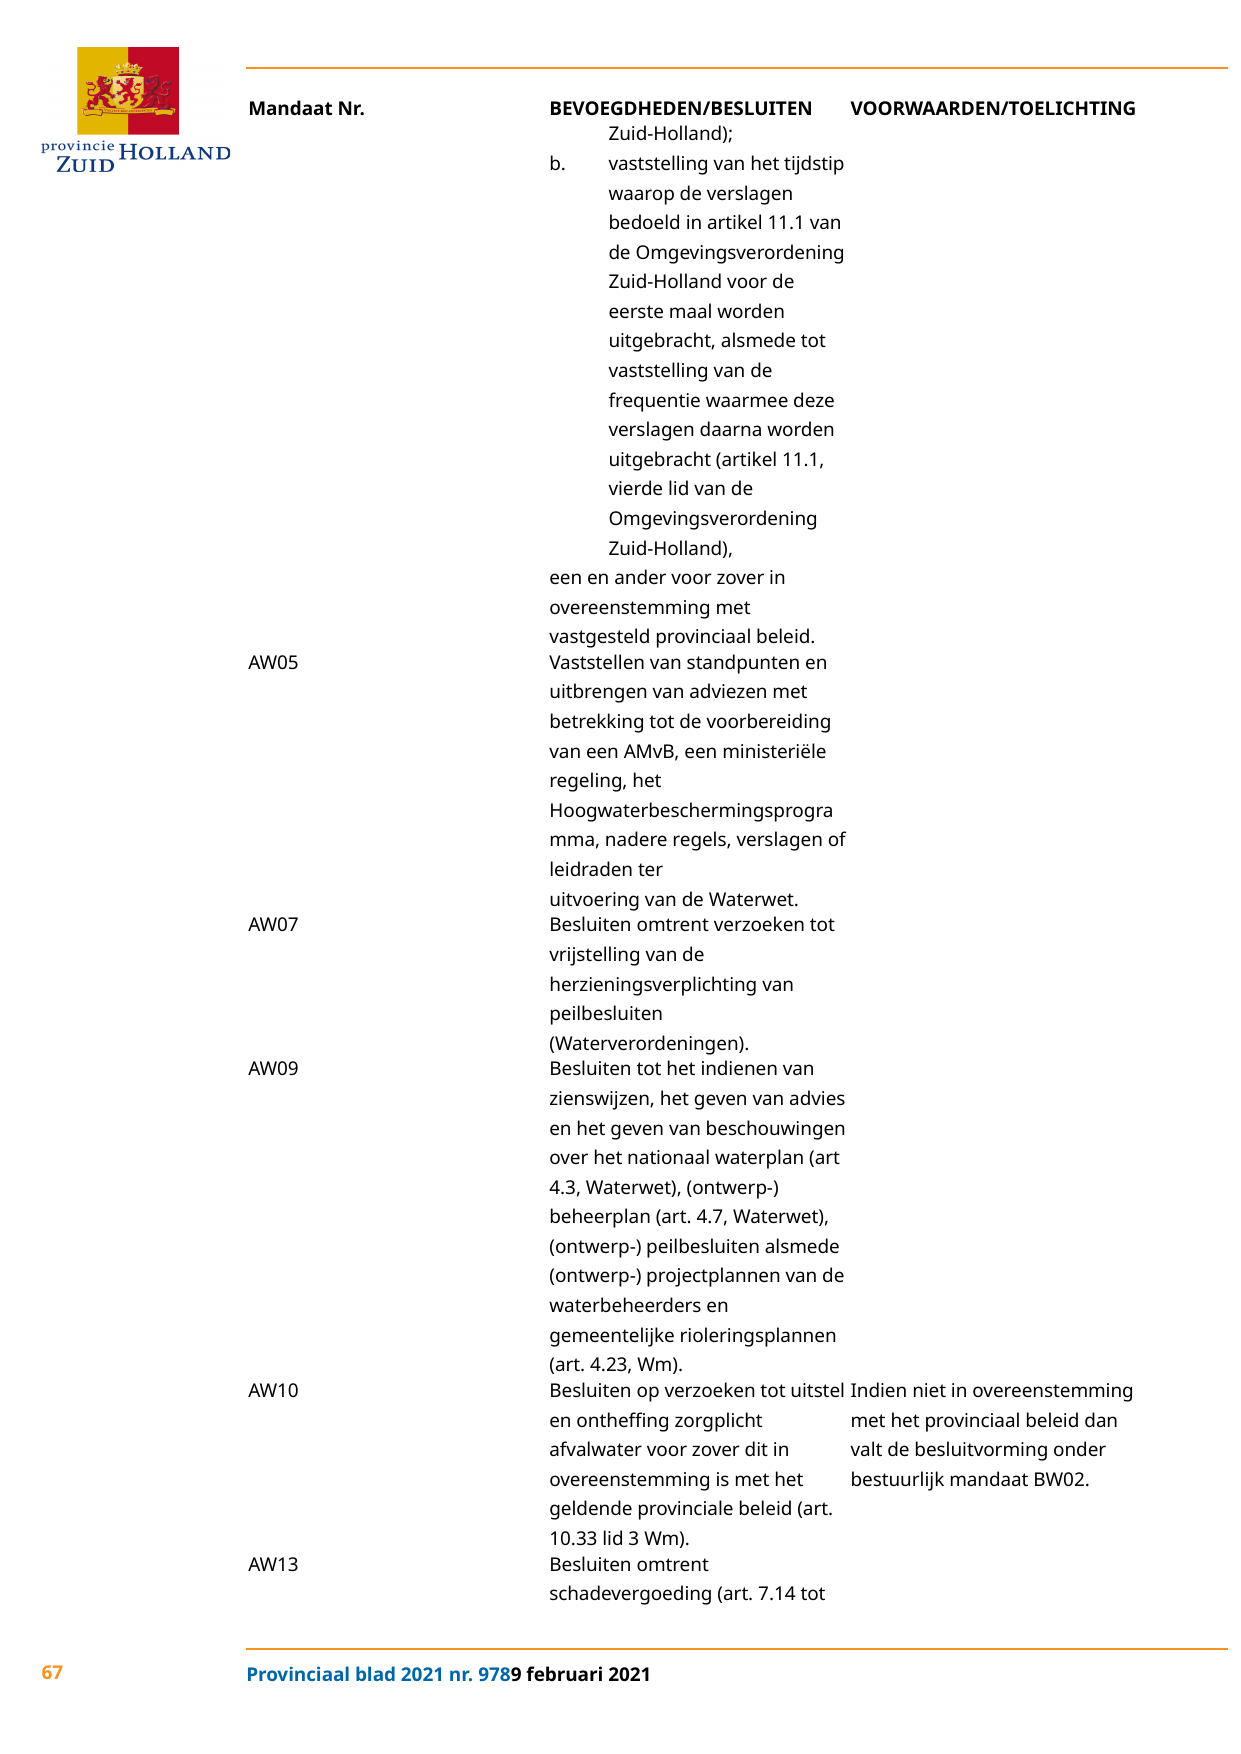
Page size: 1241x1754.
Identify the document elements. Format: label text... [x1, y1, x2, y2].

table_cell Besluiten tot het indienen van zienswijzen, het geven van advies en het geven van beschouwingen over het nationaal waterplan (art 4.3, Waterwet), (ontwerp-) beheerplan (art. 4.7, Waterwet), (ontwerp-) peilbesluiten alsmede (ontwerp-) projectplannen van de waterbeheerders en gemeentelijke rioleringsplannen (art. 4.23, Wm). [549, 1056, 850, 1377]
table_cell AW10 [248, 1377, 549, 1551]
table_cell Besluiten omtrent schadevergoeding (art. 7.14 tot [549, 1551, 850, 1606]
table_cell [850, 121, 1152, 649]
table_cell Indien niet in overeenstemming met het provinciaal beleid dan valt de besluitvorming onder bestuurlijk mandaat BW02. [850, 1377, 1152, 1551]
table_cell Zuid-Holland); vaststelling van het tijdstip waarop de verslagen bedoeld in artikel 11.1 van de Omgevingsverordening Zuid-Holland voor de eerste maal worden uitgebracht, alsmede tot vaststelling van de frequentie waarmee deze verslagen daarna worden uitgebracht (artikel 11.1, vierde lid van de Omgevingsverordening Zuid-Holland), een en ander voor zover in overeenstemming met vastgesteld provinciaal beleid. [549, 121, 850, 649]
table_header BEVOEGDHEDEN/BESLUITEN [549, 95, 850, 121]
table_cell [248, 121, 549, 649]
table_cell AW13 [248, 1551, 549, 1606]
table_header Mandaat Nr. [248, 95, 549, 121]
table_cell [850, 649, 1152, 912]
table_header VOORWAARDEN/TOELICHTING [850, 95, 1152, 121]
table_cell Vaststellen van standpunten en uitbrengen van adviezen met betrekking tot de voorbereiding van een AMvB, een ministeriële regeling, het Hoogwaterbeschermingsprogramma, nadere regels, verslagen of leidraden ter uitvoering van de Waterwet. [549, 649, 850, 912]
table_cell AW05 [248, 649, 549, 912]
table_cell [850, 912, 1152, 1056]
table_cell [850, 1056, 1152, 1377]
table_cell AW09 [248, 1056, 549, 1377]
table_cell [850, 1551, 1152, 1606]
picture [41, 47, 231, 172]
table_cell AW07 [248, 912, 549, 1056]
table_cell Besluiten op verzoeken tot uitstel en ontheffing zorgplicht afvalwater voor zover dit in overeenstemming is met het geldende provinciale beleid (art. 10.33 lid 3 Wm). [549, 1377, 850, 1551]
table_cell Besluiten omtrent verzoeken tot vrijstelling van de herzieningsverplichting van peilbesluiten (Waterverordeningen). [549, 912, 850, 1056]
